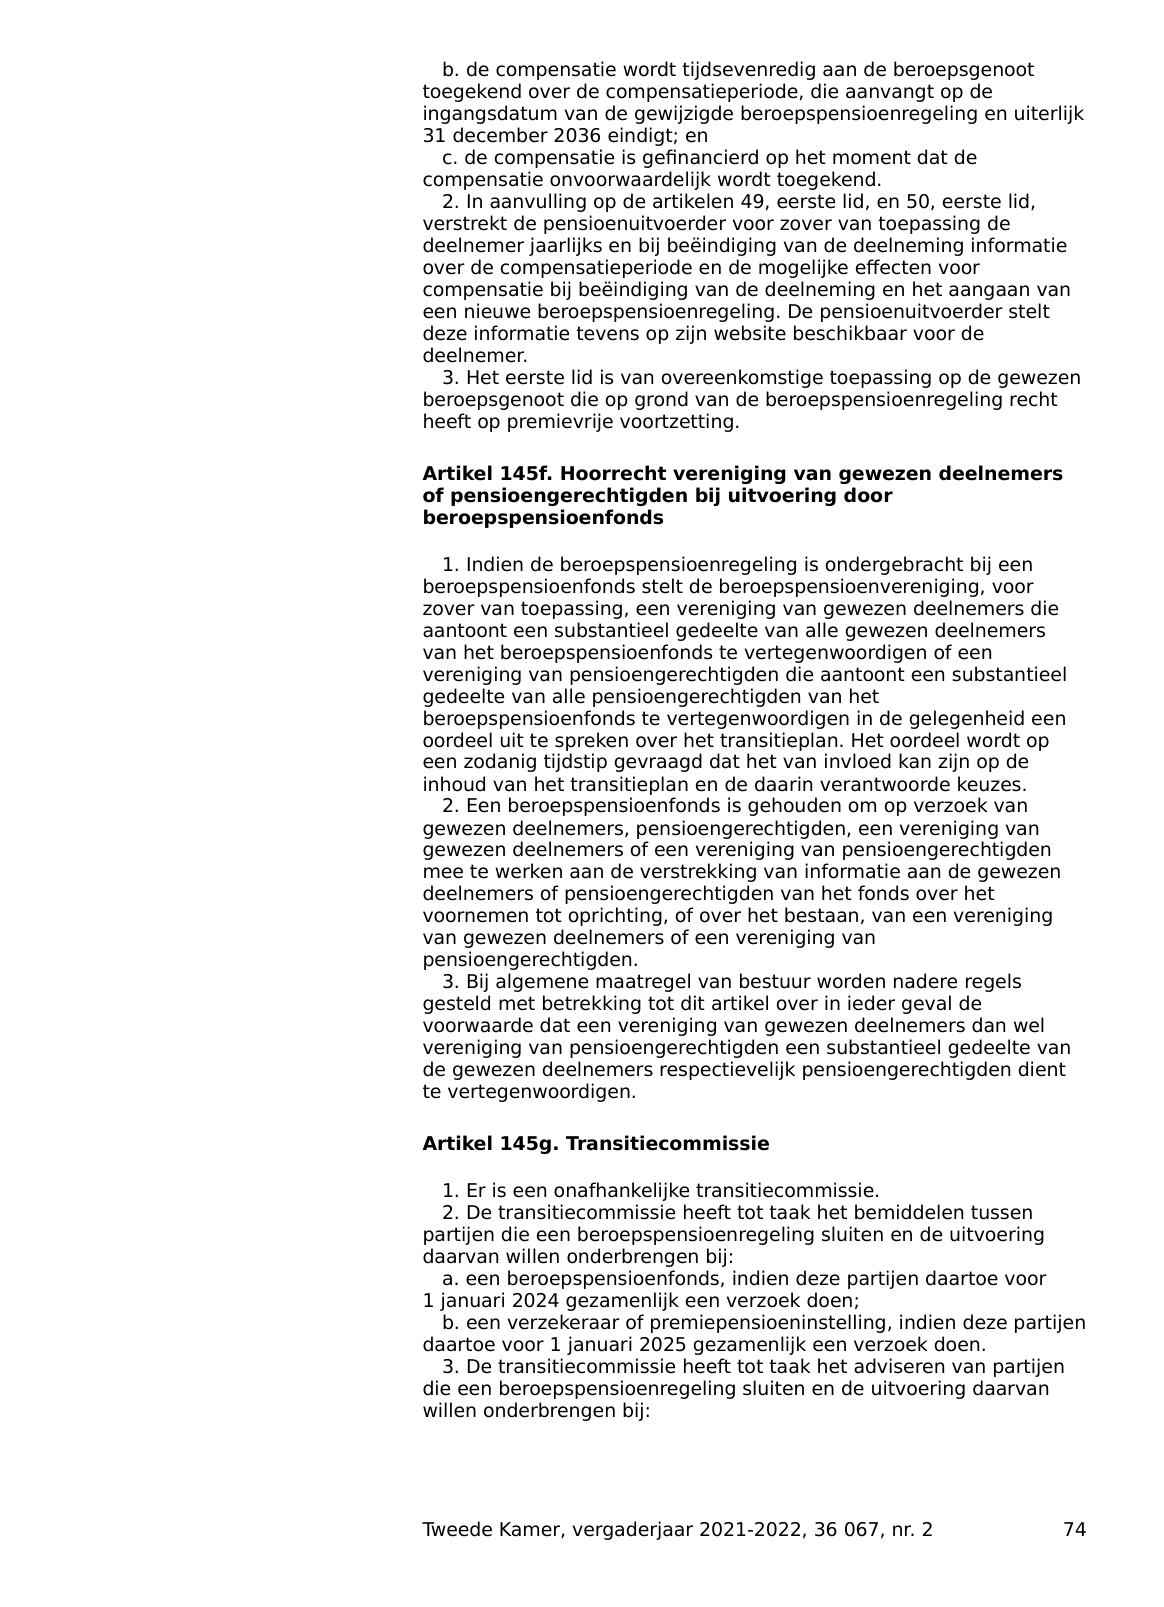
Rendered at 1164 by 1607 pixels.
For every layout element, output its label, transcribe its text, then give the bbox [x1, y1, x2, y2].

subtitle Artikel 145g. Transitiecommissie [422, 1133, 1087, 1155]
text 1. Indien de beroepspensioenregeling is ondergebracht bij een beroepspensioenfonds stelt de beroepspensioenvereniging, voor zover van toepassing, een vereniging van gewezen deelnemers die aantoont een substantieel gedeelte van alle gewezen deelnemers van het beroepspensioenfonds te vertegenwoordigen of een vereniging van pensioengerechtigden die aantoont een substantieel gedeelte van alle pensioengerechtigden van het beroepspensioenfonds te vertegenwoordigen in de gelegenheid een oordeel uit te spreken over het transitieplan. Het oordeel wordt op een zodanig tijdstip gevraagd dat het van invloed kan zijn op de inhoud van het transitieplan en de daarin verantwoorde keuzes. [422, 554, 1087, 795]
text b. de compensatie wordt tijdsevenredig aan de beroepsgenoot toegekend over de compensatieperiode, die aanvangt op de ingangsdatum van de gewijzigde beroepspensioenregeling en uiterlijk 31 december 2036 eindigt; en [422, 59, 1087, 147]
subtitle Artikel 145f. Hoorrecht vereniging van gewezen deelnemers of pensioengerechtigden bij uitvoering door beroepspensioenfonds [422, 463, 1087, 529]
text 2. In aanvulling op de artikelen 49, eerste lid, en 50, eerste lid, verstrekt de pensioenuitvoerder voor zover van toepassing de deelnemer jaarlijks en bij beëindiging van de deelneming informatie over de compensatieperiode en de mogelijke effecten voor compensatie bij beëindiging van de deelneming en het aangaan van een nieuwe beroepspensioenregeling. De pensioenuitvoerder stelt deze informatie tevens op zijn website beschikbaar voor de deelnemer. [422, 191, 1087, 367]
text 2. De transitiecommissie heeft tot taak het bemiddelen tussen partijen die een beroepspensioenregeling sluiten en de uitvoering daarvan willen onderbrengen bij: [422, 1202, 1087, 1268]
text b. een verzekeraar of premiepensioeninstelling, indien deze partijen daartoe voor 1 januari 2025 gezamenlijk een verzoek doen. [422, 1312, 1087, 1356]
text 1. Er is een onafhankelijke transitiecommissie. [422, 1180, 1087, 1202]
text c. de compensatie is gefinancierd op het moment dat de compensatie onvoorwaardelijk wordt toegekend. [422, 147, 1087, 191]
text 3. Bij algemene maatregel van bestuur worden nadere regels gesteld met betrekking tot dit artikel over in ieder geval de voorwaarde dat een vereniging van gewezen deelnemers dan wel vereniging van pensioengerechtigden een substantieel gedeelte van de gewezen deelnemers respectievelijk pensioengerechtigden dient te vertegenwoordigen. [422, 971, 1087, 1103]
text 3. Het eerste lid is van overeenkomstige toepassing op de gewezen beroepsgenoot die op grond van de beroepspensioenregeling recht heeft op premievrije voortzetting. [422, 367, 1087, 433]
text a. een beroepspensioenfonds, indien deze partijen daartoe voor 1 januari 2024 gezamenlijk een verzoek doen; [422, 1268, 1087, 1312]
text 3. De transitiecommissie heeft tot taak het adviseren van partijen die een beroepspensioenregeling sluiten en de uitvoering daarvan willen onderbrengen bij: [422, 1356, 1087, 1422]
text 2. Een beroepspensioenfonds is gehouden om op verzoek van gewezen deelnemers, pensioengerechtigden, een vereniging van gewezen deelnemers of een vereniging van pensioengerechtigden mee te werken aan de verstrekking van informatie aan de gewezen deelnemers of pensioengerechtigden van het fonds over het voornemen tot oprichting, of over het bestaan, van een vereniging van gewezen deelnemers of een vereniging van pensioengerechtigden. [422, 795, 1087, 971]
